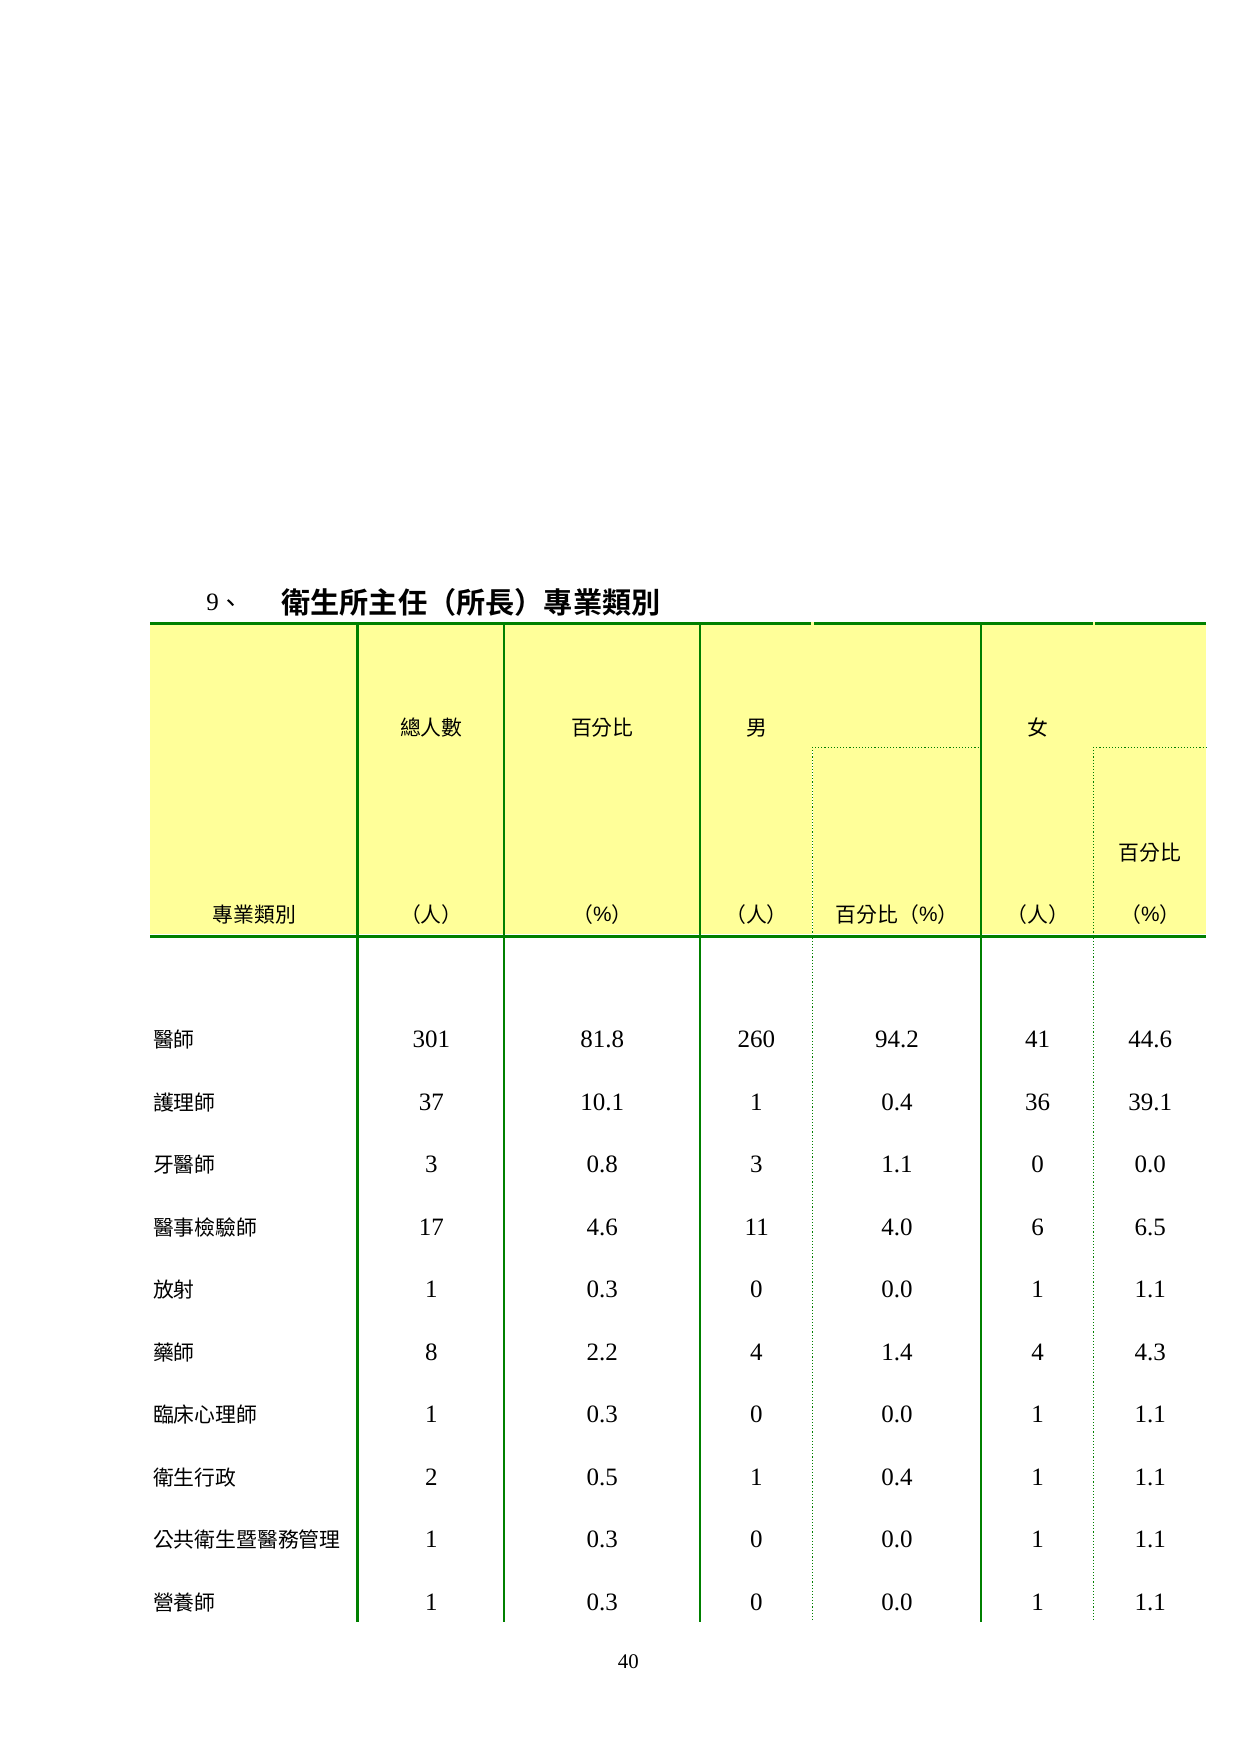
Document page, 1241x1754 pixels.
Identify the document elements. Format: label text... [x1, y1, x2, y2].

table_cell 1.1 [1094, 1560, 1206, 1622]
table_cell 0 [701, 1247, 812, 1309]
table_cell 6.5 [1094, 1185, 1206, 1247]
table_cell 81.8 [505, 938, 699, 1059]
table_cell 醫師 [150, 938, 356, 1059]
table_cell 0 [701, 1372, 812, 1434]
table_cell 1.1 [1094, 1497, 1206, 1559]
table_header [1095, 625, 1206, 747]
table_cell 4 [701, 1310, 812, 1372]
table_cell 醫事檢驗師 [150, 1185, 356, 1247]
table_cell 37 [359, 1060, 503, 1122]
table_cell 0.3 [505, 1372, 699, 1434]
table_cell （人） [982, 750, 1094, 934]
table_header 男 [701, 625, 811, 747]
table_cell 衛生行政 [150, 1435, 356, 1497]
table_cell 0.0 [1094, 1122, 1206, 1184]
table_cell 1 [982, 1497, 1094, 1559]
table_cell 10.1 [505, 1060, 699, 1122]
table_cell 藥師 [150, 1310, 356, 1372]
table_cell 百分比（%） [1094, 747, 1206, 934]
table_cell 0.3 [505, 1497, 699, 1559]
table_cell 0 [701, 1497, 812, 1559]
table_cell 0.3 [505, 1247, 699, 1309]
table_cell （人） [701, 750, 812, 934]
table_cell 1.1 [1094, 1247, 1206, 1309]
table_cell 260 [701, 938, 812, 1059]
table_cell 百分比（%） [813, 747, 980, 934]
table_cell 1.1 [813, 1122, 980, 1184]
table_cell 1 [359, 1247, 503, 1309]
table_cell 41 [982, 938, 1094, 1059]
table_cell 0.0 [813, 1372, 980, 1434]
list 衛生所主任（所長）專業類別 [206, 559, 1106, 622]
table_cell 1.4 [813, 1310, 980, 1372]
table_cell 1 [359, 1497, 503, 1559]
table_cell 17 [359, 1185, 503, 1247]
table_cell 94.2 [813, 938, 980, 1059]
table_cell 公共衛生暨醫務管理 [150, 1497, 356, 1559]
table_cell 1 [701, 1435, 812, 1497]
table_cell 4.3 [1094, 1310, 1206, 1372]
table_cell 4 [982, 1310, 1094, 1372]
table_cell 6 [982, 1185, 1094, 1247]
table_cell 11 [701, 1185, 812, 1247]
table_cell 0.8 [505, 1122, 699, 1184]
table_cell 2.2 [505, 1310, 699, 1372]
table_cell 4.6 [505, 1185, 699, 1247]
table_cell 放射 [150, 1247, 356, 1309]
table_header 專業類別 [150, 625, 356, 934]
table_cell 牙醫師 [150, 1122, 356, 1184]
table_cell 0.0 [813, 1497, 980, 1559]
table_cell 1 [359, 1560, 503, 1622]
table_cell 0.4 [813, 1060, 980, 1122]
table_cell 1 [982, 1435, 1094, 1497]
table_cell 4.0 [813, 1185, 980, 1247]
table_cell 8 [359, 1310, 503, 1372]
table_header [814, 625, 980, 747]
table_cell 1 [359, 1372, 503, 1434]
table_cell （人） [359, 747, 503, 934]
table_cell 臨床心理師 [150, 1372, 356, 1434]
table_cell 護理師 [150, 1060, 356, 1122]
table_header 百分比 [505, 625, 699, 747]
table_cell 301 [359, 938, 503, 1059]
table_cell 0.5 [505, 1435, 699, 1497]
table_cell 3 [359, 1122, 503, 1184]
table_cell 3 [701, 1122, 812, 1184]
table_cell 0.0 [813, 1560, 980, 1622]
table_cell 1 [982, 1560, 1094, 1622]
table_cell 0.0 [813, 1247, 980, 1309]
table_header 總人數 [359, 625, 503, 747]
table_cell 2 [359, 1435, 503, 1497]
table_cell 36 [982, 1060, 1094, 1122]
table_cell 44.6 [1094, 938, 1206, 1059]
table_cell 1 [701, 1060, 812, 1122]
table_cell 0.3 [505, 1560, 699, 1622]
table_cell 1.1 [1094, 1372, 1206, 1434]
table_cell 0 [982, 1122, 1094, 1184]
table_cell 0 [701, 1560, 812, 1622]
table_cell 0.4 [813, 1435, 980, 1497]
table_cell 1 [982, 1372, 1094, 1434]
table_cell 1 [982, 1247, 1094, 1309]
table_cell 營養師 [150, 1560, 356, 1622]
table_cell 39.1 [1094, 1060, 1206, 1122]
table_header 女 [982, 625, 1093, 747]
table_cell （%） [505, 747, 699, 934]
table_cell 1.1 [1094, 1435, 1206, 1497]
